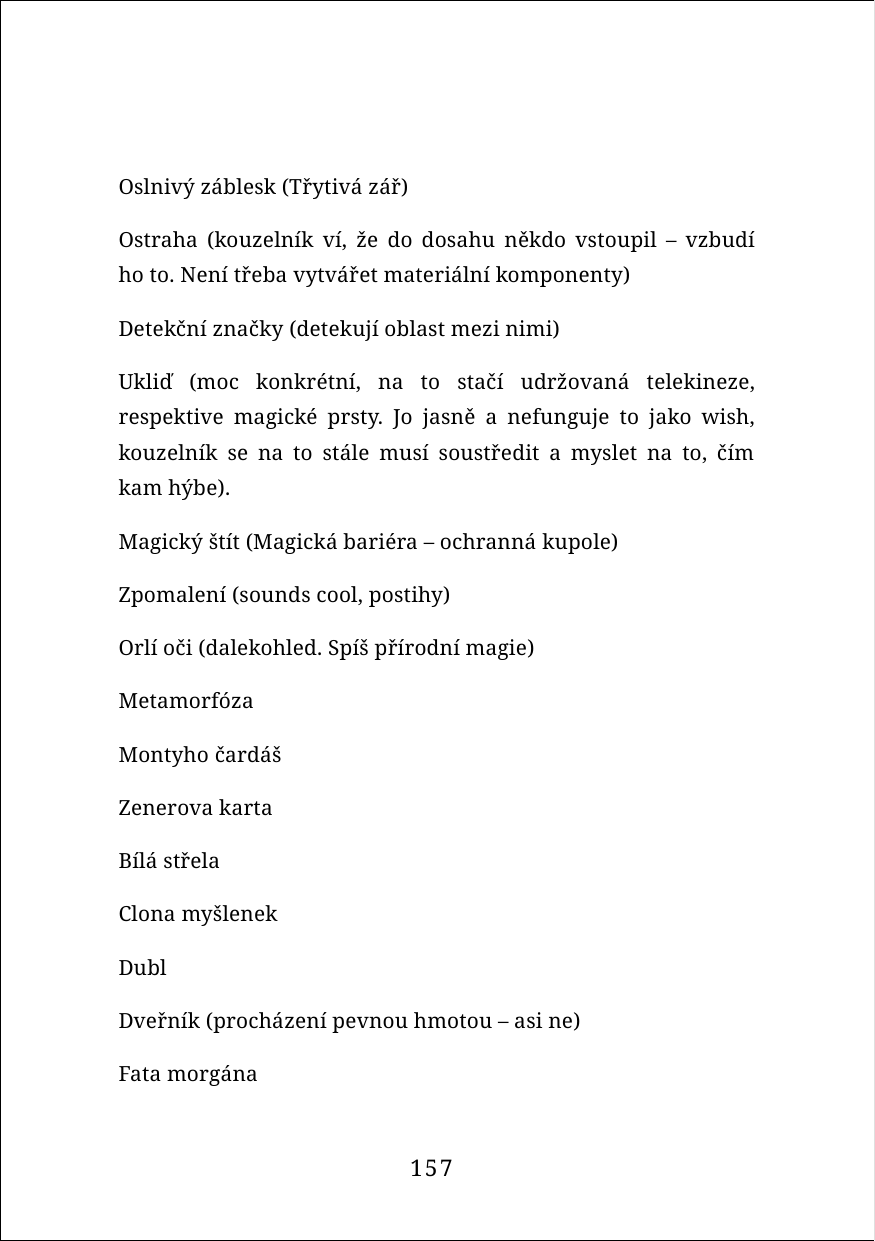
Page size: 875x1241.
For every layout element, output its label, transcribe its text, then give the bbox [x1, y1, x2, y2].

text Dubl [118, 953, 756, 981]
text Ukliď (moc konkrétní, na to stačí udržovaná telekineze, respektive magické prsty. Jo jasně a nefunguje to jako wish, kouzelník se na to stále musí soustředit a myslet na to, čím kam hýbe). [118, 367, 756, 502]
text Ostraha (kouzelník ví, že do dosahu někdo vstoupil – vzbudí ho to. Není třeba vytvářet materiální komponenty) [118, 225, 756, 289]
text Clona myšlenek [118, 899, 756, 928]
text Fata morgána [118, 1059, 756, 1087]
text Oslnivý záblesk (Třytivá zář) [118, 172, 756, 200]
text Zpomalení (sounds cool, postihy) [118, 580, 756, 608]
text Magický štít (Magická bariéra – ochranná kupole) [118, 527, 756, 555]
text Montyho čardáš [118, 740, 756, 768]
text Zenerova karta [118, 793, 756, 821]
text Metamorfóza [118, 686, 756, 715]
text Dveřník (procházení pevnou hmotou – asi ne) [118, 1006, 756, 1034]
text Bílá střela [118, 846, 756, 874]
text Orlí oči (dalekohled. Spíš přírodní magie) [118, 633, 756, 662]
text Detekční značky (detekují oblast mezi nimi) [118, 314, 756, 342]
